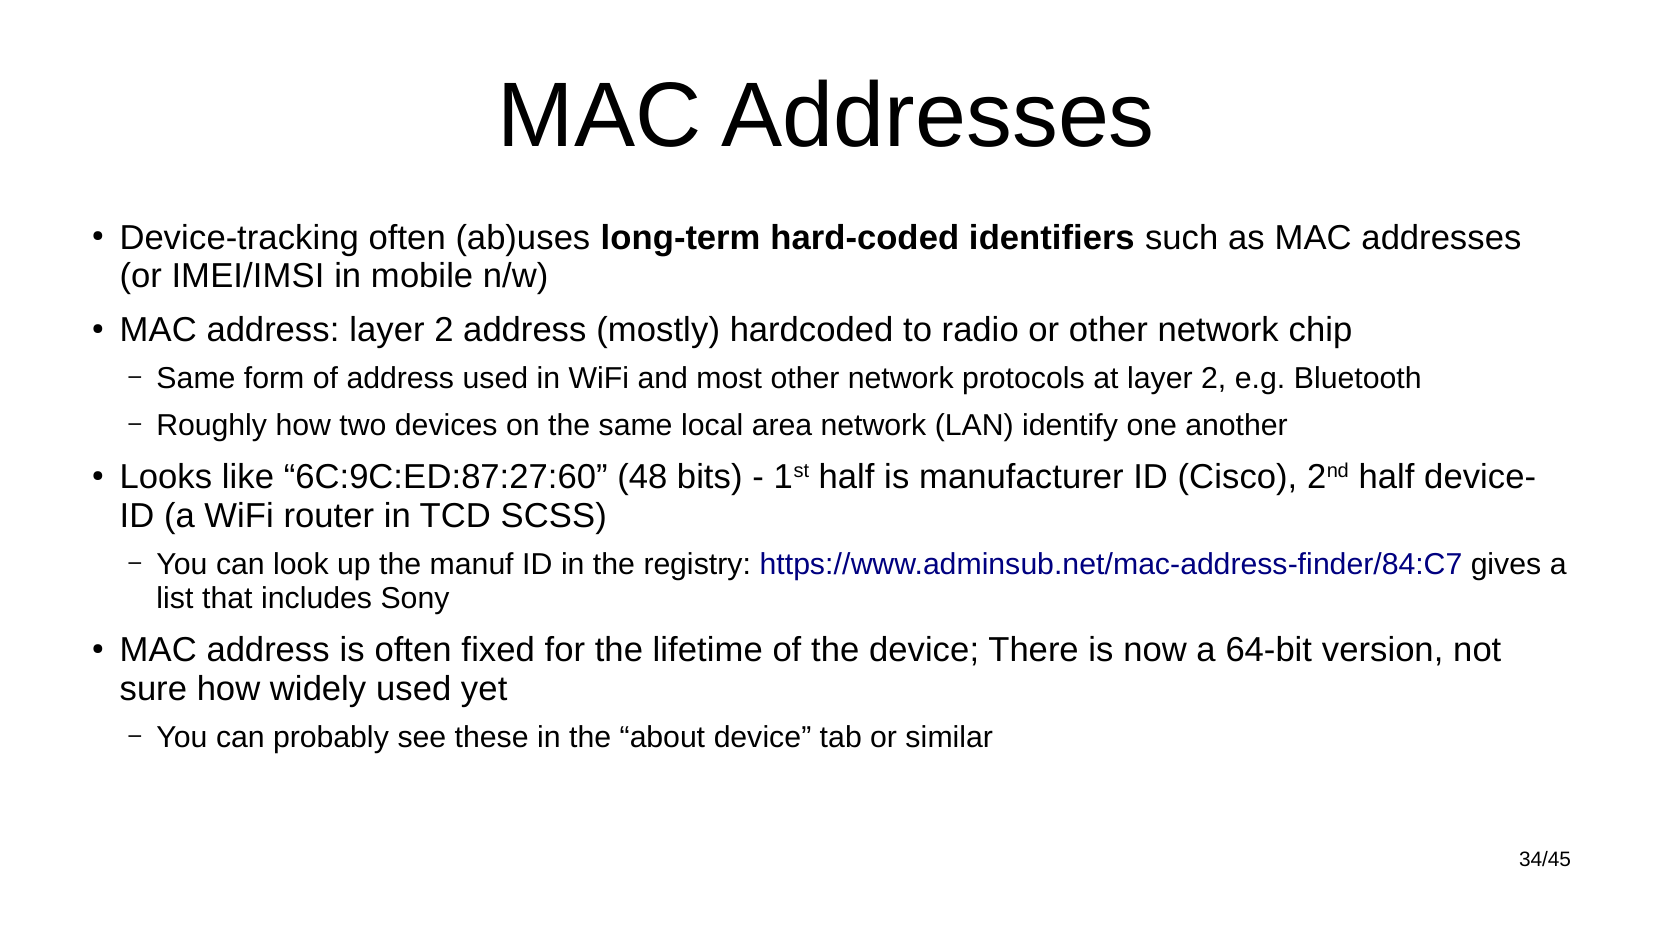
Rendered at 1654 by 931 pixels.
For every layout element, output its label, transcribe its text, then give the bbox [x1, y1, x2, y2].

list Device-tracking often (ab)uses long-term hard-coded identifiers such as MAC addresses (or IMEI/IMSI in mobile n/w) MAC address: layer 2 address (mostly) hardcoded to radio or other network chip Same form of address used in WiFi and most other network protocols at layer 2, e.g. Bluetooth Roughly how two devices on the same local area network (LAN) identify one another Looks like “6C:9C:ED:87:27:60” (48 bits) - 1st half is manufacturer ID (Cisco), 2nd half device-ID (a WiFi router in TCD SCSS) You can look up the manuf ID in the registry: https://www.adminsub.net/mac-address-finder/84:C7 gives a list that includes Sony MAC address is often fixed for the lifetime of the device; There is now a 64-bit version, not sure how widely used yet You can probably see these in the “about device” tab or similar [82, 217, 1571, 758]
title MAC Addresses [82, 37, 1571, 193]
